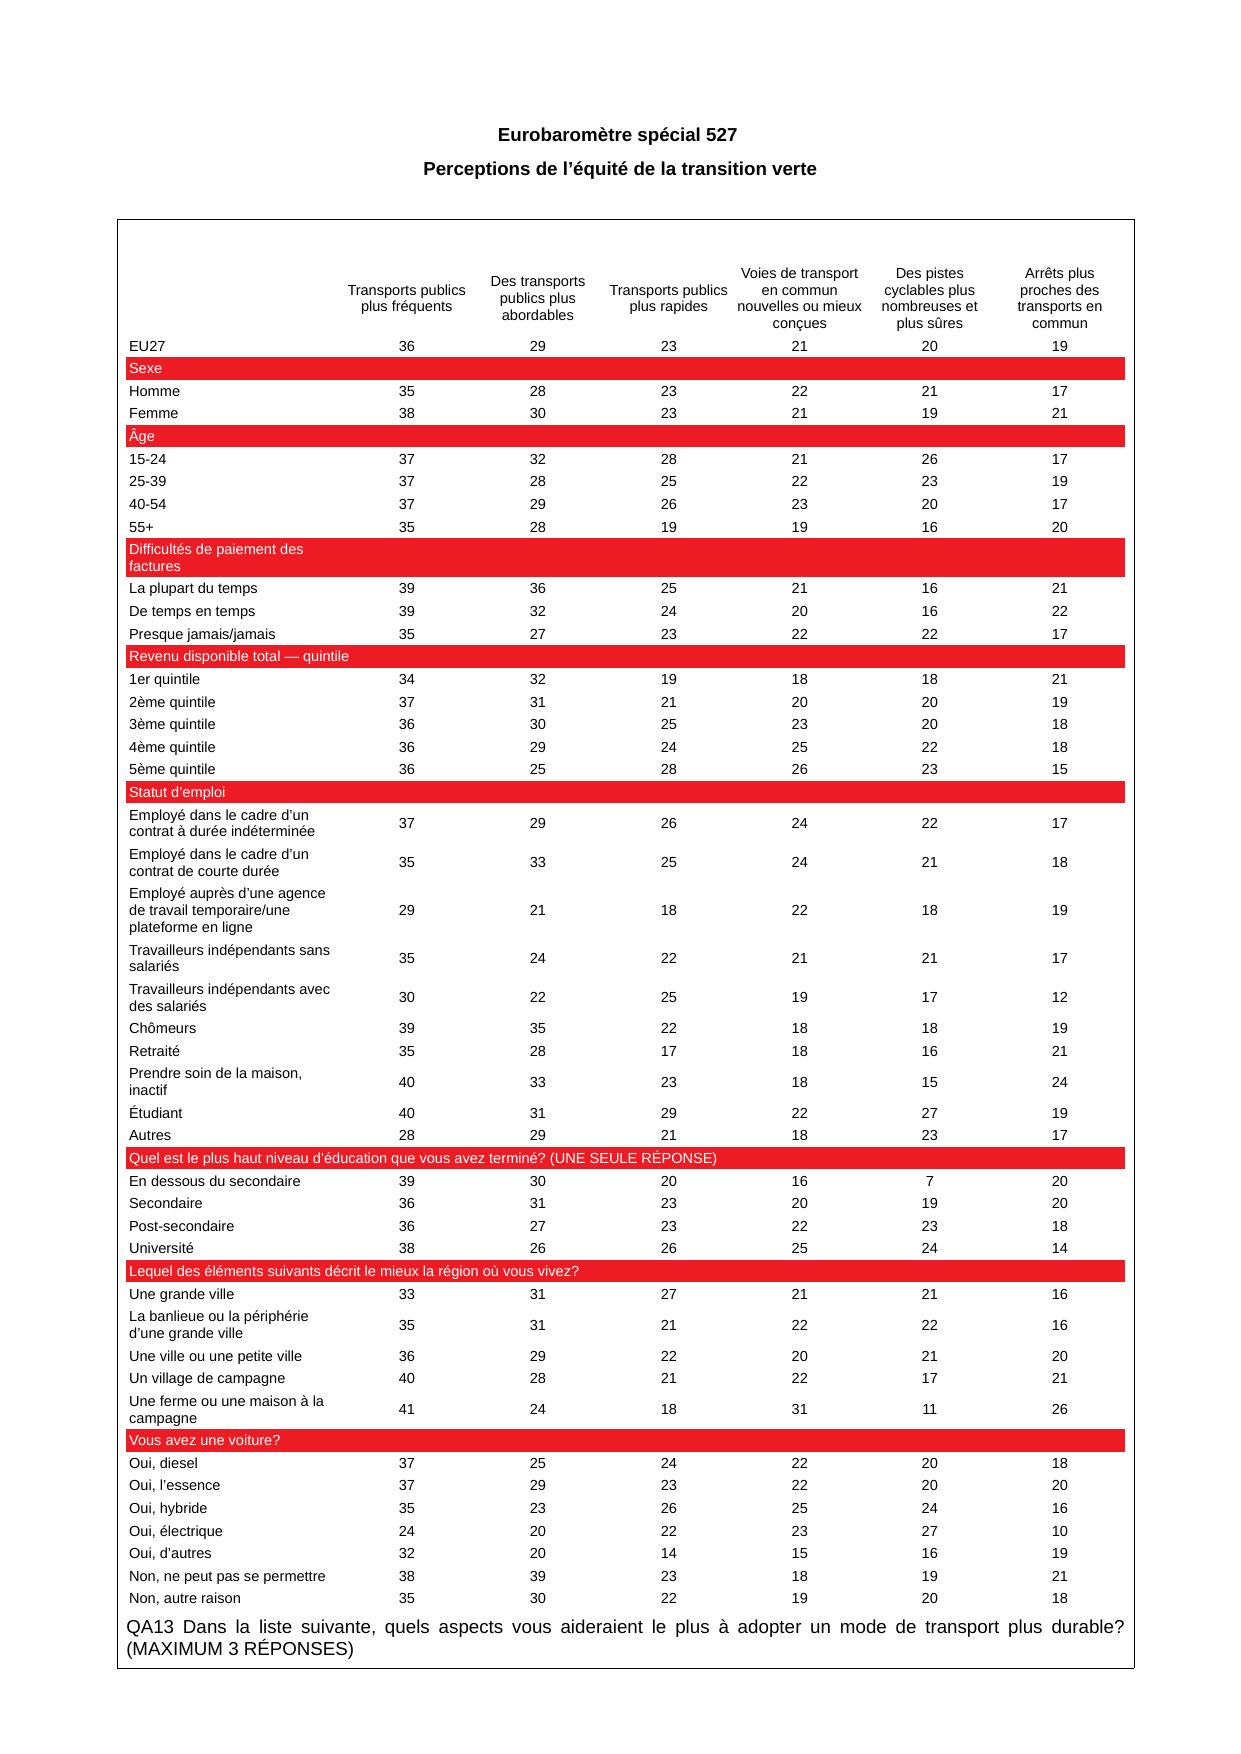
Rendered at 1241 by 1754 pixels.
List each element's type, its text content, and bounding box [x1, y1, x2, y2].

table_cell 15-24 [126, 448, 341, 470]
table_cell 23 [865, 470, 994, 493]
table_cell 22 [865, 803, 994, 843]
table_cell 35 [341, 515, 472, 538]
table_cell 21 [734, 448, 865, 470]
table_cell 14 [603, 1542, 734, 1564]
table_cell 35 [341, 1305, 472, 1344]
table_cell [865, 1260, 994, 1282]
table_cell [734, 781, 865, 803]
table_cell 20 [865, 1452, 994, 1474]
table_cell Prendre soin de la maison, inactif [126, 1062, 341, 1102]
table_cell 22 [734, 1452, 865, 1474]
table_cell 24 [603, 736, 734, 758]
table_cell 4ème quintile [126, 736, 341, 758]
table_cell Homme [126, 380, 341, 402]
table_cell Employé dans le cadre d’un contrat à durée indéterminée [126, 803, 341, 843]
table_cell Oui, hybride [126, 1497, 341, 1519]
table_cell Quel est le plus haut niveau d’éducation que vous avez terminé? (UNE SEULE RÉPONSE) [126, 1147, 1125, 1169]
table_cell 30 [472, 713, 603, 736]
table_cell Oui, diesel [126, 1452, 341, 1474]
table_cell [734, 357, 865, 380]
table_cell Employé auprès d’une agence de travail temporaire/une plateforme en ligne [126, 882, 341, 938]
table_cell Vous avez une voiture? [126, 1429, 341, 1452]
table_cell 21 [472, 882, 603, 938]
table_cell 25 [734, 1237, 865, 1260]
table_cell 26 [603, 493, 734, 515]
table_cell 15 [734, 1542, 865, 1564]
table_cell 39 [341, 1169, 472, 1192]
table_cell 32 [341, 1542, 472, 1564]
table_cell 20 [603, 1169, 734, 1192]
table_cell 17 [994, 938, 1125, 978]
table_cell 26 [603, 1237, 734, 1260]
table_cell 16 [865, 577, 994, 600]
table_cell 17 [994, 623, 1125, 645]
table_cell 26 [603, 1497, 734, 1519]
table_cell 18 [603, 1390, 734, 1429]
table_cell 30 [472, 1169, 603, 1192]
table_cell 22 [865, 623, 994, 645]
table_cell 21 [603, 690, 734, 713]
table_cell 17 [865, 978, 994, 1017]
table_cell [734, 1429, 865, 1452]
table_cell 21 [994, 402, 1125, 425]
table_cell 17 [603, 1040, 734, 1062]
table_cell [994, 781, 1125, 803]
table_cell 23 [603, 380, 734, 402]
table_cell 24 [865, 1497, 994, 1519]
table_cell 23 [603, 1565, 734, 1587]
table_cell 17 [994, 493, 1125, 515]
table_header Des pistes cyclables plus nombreuses et plus sûres [865, 262, 994, 334]
table_cell 29 [341, 882, 472, 938]
table_cell [865, 645, 994, 668]
table_cell Retraité [126, 1040, 341, 1062]
table_cell 22 [603, 1519, 734, 1542]
table_header [126, 262, 341, 334]
table_cell 39 [341, 600, 472, 622]
table_cell 24 [472, 1390, 603, 1429]
table_cell 22 [603, 1344, 734, 1367]
table_cell 25 [734, 736, 865, 758]
table_cell 18 [734, 668, 865, 690]
table_cell Employé dans le cadre d’un contrat de courte durée [126, 843, 341, 882]
table_cell [994, 1260, 1125, 1282]
table_cell 27 [865, 1519, 994, 1542]
table_cell 28 [472, 470, 603, 493]
table_cell 16 [865, 600, 994, 622]
table_cell 20 [472, 1519, 603, 1542]
table_cell 29 [472, 736, 603, 758]
table_cell 24 [865, 1237, 994, 1260]
table_cell 35 [341, 843, 472, 882]
table_cell 35 [341, 1040, 472, 1062]
table_cell 22 [603, 1017, 734, 1039]
table_cell Presque jamais/jamais [126, 623, 341, 645]
table_cell 36 [341, 1344, 472, 1367]
table_cell Statut d’emploi [126, 781, 341, 803]
table_cell 20 [865, 690, 994, 713]
table_cell 24 [994, 1062, 1125, 1102]
table_cell Une ville ou une petite ville [126, 1344, 341, 1367]
table_cell 20 [865, 1474, 994, 1497]
table_cell 18 [994, 1452, 1125, 1474]
table_cell 18 [734, 1017, 865, 1039]
table_cell 38 [341, 1565, 472, 1587]
table_cell 55+ [126, 515, 341, 538]
table_cell 12 [994, 978, 1125, 1017]
table_cell 21 [734, 402, 865, 425]
table_cell [865, 1429, 994, 1452]
table_cell 29 [472, 1124, 603, 1147]
table_cell 23 [603, 1215, 734, 1237]
table_cell 23 [603, 1474, 734, 1497]
table_cell 20 [865, 493, 994, 515]
table_cell 19 [734, 1587, 865, 1610]
table_cell 27 [865, 1102, 994, 1124]
table_cell 30 [341, 978, 472, 1017]
table_cell 27 [472, 623, 603, 645]
table_cell 37 [341, 1474, 472, 1497]
table_cell [994, 1429, 1125, 1452]
table_cell 16 [865, 1040, 994, 1062]
table_cell 25 [734, 1497, 865, 1519]
table_cell [341, 425, 472, 447]
table_cell 31 [472, 1192, 603, 1214]
table_cell 21 [994, 1040, 1125, 1062]
table_cell 10 [994, 1519, 1125, 1542]
table_cell 20 [994, 515, 1125, 538]
table_cell 20 [994, 1169, 1125, 1192]
table_cell 18 [865, 668, 994, 690]
table_cell 29 [472, 335, 603, 357]
table_cell 22 [603, 1587, 734, 1610]
table_cell 22 [734, 1367, 865, 1389]
table_cell 28 [472, 1367, 603, 1389]
table_cell 22 [734, 1215, 865, 1237]
table_cell 35 [341, 1587, 472, 1610]
table_cell 25 [472, 758, 603, 781]
table_cell 22 [603, 938, 734, 978]
table_cell 16 [994, 1497, 1125, 1519]
table_cell 29 [472, 1344, 603, 1367]
table_cell Femme [126, 402, 341, 425]
table_cell 2ème quintile [126, 690, 341, 713]
table_cell Un village de campagne [126, 1367, 341, 1389]
table_cell [341, 781, 472, 803]
table_cell Oui, l’essence [126, 1474, 341, 1497]
table_cell [472, 781, 603, 803]
table_cell 37 [341, 1452, 472, 1474]
table_cell [734, 645, 865, 668]
table_cell 15 [994, 758, 1125, 781]
table_cell [603, 645, 734, 668]
table_cell 22 [994, 600, 1125, 622]
table_cell Travailleurs indépendants sans salariés [126, 938, 341, 978]
table_cell 20 [994, 1344, 1125, 1367]
table_cell 21 [734, 577, 865, 600]
table_cell 20 [734, 1344, 865, 1367]
table_cell [603, 425, 734, 447]
table_cell 23 [603, 335, 734, 357]
table_cell [994, 425, 1125, 447]
table_cell 22 [734, 1102, 865, 1124]
table_cell De temps en temps [126, 600, 341, 622]
table_cell 31 [472, 1283, 603, 1305]
table_cell 14 [994, 1237, 1125, 1260]
table_cell 29 [472, 1474, 603, 1497]
table_cell 21 [865, 1283, 994, 1305]
table_cell 31 [734, 1390, 865, 1429]
table_cell 36 [472, 577, 603, 600]
table_cell 25 [603, 978, 734, 1017]
table_cell 18 [603, 882, 734, 938]
table_cell 33 [472, 843, 603, 882]
table_cell 21 [994, 577, 1125, 600]
table_cell 36 [341, 736, 472, 758]
table_cell [341, 1429, 472, 1452]
table_cell 22 [865, 1305, 994, 1344]
table_cell 37 [341, 690, 472, 713]
table_cell 18 [994, 736, 1125, 758]
table_cell 23 [603, 402, 734, 425]
table_cell 5ème quintile [126, 758, 341, 781]
table_cell La banlieue ou la périphérie d’une grande ville [126, 1305, 341, 1344]
table_cell Chômeurs [126, 1017, 341, 1039]
table_cell 17 [994, 448, 1125, 470]
table_cell 16 [994, 1283, 1125, 1305]
table_cell 21 [865, 938, 994, 978]
table_cell 19 [994, 1102, 1125, 1124]
table_cell 21 [994, 668, 1125, 690]
table_cell 28 [472, 380, 603, 402]
table_cell 28 [603, 448, 734, 470]
table_cell 23 [865, 1124, 994, 1147]
table_cell 28 [472, 515, 603, 538]
table_cell 19 [994, 690, 1125, 713]
table_cell 21 [603, 1367, 734, 1389]
table_cell Autres [126, 1124, 341, 1147]
table_cell 20 [865, 713, 994, 736]
table_cell 21 [865, 380, 994, 402]
table_cell [603, 781, 734, 803]
table_cell 18 [994, 713, 1125, 736]
table_cell 19 [865, 1192, 994, 1214]
table_cell 38 [341, 1237, 472, 1260]
table_cell Lequel des éléments suivants décrit le mieux la région où vous vivez? [126, 1260, 865, 1282]
table_cell 20 [734, 600, 865, 622]
table_cell 18 [994, 1215, 1125, 1237]
table_cell 20 [865, 1587, 994, 1610]
table_cell 18 [865, 1017, 994, 1039]
table_cell 38 [341, 402, 472, 425]
table_cell 17 [994, 1124, 1125, 1147]
table_cell 29 [472, 803, 603, 843]
table_cell 36 [341, 335, 472, 357]
table_cell 19 [603, 668, 734, 690]
table_cell 27 [472, 1215, 603, 1237]
table_cell Âge [126, 425, 341, 447]
table_cell 3ème quintile [126, 713, 341, 736]
table_cell En dessous du secondaire [126, 1169, 341, 1192]
table_cell 22 [734, 1474, 865, 1497]
table_cell [994, 645, 1125, 668]
table_cell [472, 425, 603, 447]
table_cell 22 [472, 978, 603, 1017]
table_cell Oui, électrique [126, 1519, 341, 1542]
table_cell 21 [865, 843, 994, 882]
table_cell 36 [341, 1215, 472, 1237]
table_cell 21 [734, 335, 865, 357]
table_header Voies de transport en commun nouvelles ou mieux conçues [734, 262, 865, 334]
table_cell [472, 538, 603, 577]
table_cell 21 [734, 1283, 865, 1305]
table_cell 28 [603, 758, 734, 781]
table_cell Une grande ville [126, 1283, 341, 1305]
table_cell 39 [341, 1017, 472, 1039]
table_cell 29 [472, 493, 603, 515]
table_cell 31 [472, 690, 603, 713]
table_cell 40 [341, 1102, 472, 1124]
table_cell 11 [865, 1390, 994, 1429]
table_cell 22 [865, 736, 994, 758]
table_cell [865, 538, 994, 577]
table_cell 16 [994, 1305, 1125, 1344]
table_cell 37 [341, 470, 472, 493]
table_cell 26 [472, 1237, 603, 1260]
table_cell 32 [472, 448, 603, 470]
table_cell 21 [603, 1124, 734, 1147]
table_cell 35 [341, 623, 472, 645]
table_cell 19 [603, 515, 734, 538]
table_cell 24 [472, 938, 603, 978]
table_cell 18 [865, 882, 994, 938]
table_cell 25-39 [126, 470, 341, 493]
table_cell [734, 425, 865, 447]
table_cell 21 [994, 1565, 1125, 1587]
table_cell [341, 357, 472, 380]
table_cell Post-secondaire [126, 1215, 341, 1237]
table_cell 20 [472, 1542, 603, 1564]
table_cell 22 [734, 623, 865, 645]
table_cell 24 [734, 803, 865, 843]
table_cell 33 [472, 1062, 603, 1102]
table_cell 25 [603, 843, 734, 882]
table_cell 18 [734, 1565, 865, 1587]
table_cell 15 [865, 1062, 994, 1102]
table_cell 23 [734, 493, 865, 515]
table_cell 40 [341, 1367, 472, 1389]
table_cell 22 [734, 380, 865, 402]
table_cell 32 [472, 600, 603, 622]
table_cell 24 [341, 1519, 472, 1542]
table_cell 31 [472, 1102, 603, 1124]
table_cell 19 [994, 335, 1125, 357]
table_cell 41 [341, 1390, 472, 1429]
table_cell 23 [603, 1062, 734, 1102]
table_cell 7 [865, 1169, 994, 1192]
text QA13 Dans la liste suivante, quels aspects vous aideraient le plus à adopter un mode de transport plus durable? (MAXIMUM 3 RÉPONSES) [126, 1616, 1125, 1659]
table_cell 32 [472, 668, 603, 690]
table_header Transports publics plus rapides [603, 262, 734, 334]
table_cell 16 [865, 515, 994, 538]
table_cell 20 [994, 1192, 1125, 1214]
table_cell 37 [341, 493, 472, 515]
table_cell Travailleurs indépendants avec des salariés [126, 978, 341, 1017]
table_cell 33 [341, 1283, 472, 1305]
table_cell 17 [994, 380, 1125, 402]
table_cell 35 [341, 1497, 472, 1519]
table_cell 23 [603, 1192, 734, 1214]
table_cell 36 [341, 758, 472, 781]
table_cell 19 [865, 1565, 994, 1587]
table_cell 17 [994, 803, 1125, 843]
table_cell Une ferme ou une maison à la campagne [126, 1390, 341, 1429]
table_cell 19 [865, 402, 994, 425]
table_cell 35 [341, 938, 472, 978]
table_cell 26 [603, 803, 734, 843]
table_cell Secondaire [126, 1192, 341, 1214]
table_cell 19 [994, 882, 1125, 938]
table_cell 20 [734, 690, 865, 713]
table_cell 23 [865, 758, 994, 781]
table_cell [603, 357, 734, 380]
table_cell 36 [341, 1192, 472, 1214]
table_cell Non, autre raison [126, 1587, 341, 1610]
table_cell 22 [734, 882, 865, 938]
table_cell 24 [603, 1452, 734, 1474]
table_cell 28 [341, 1124, 472, 1147]
table_cell 23 [734, 1519, 865, 1542]
table_cell 21 [603, 1305, 734, 1344]
table_cell 36 [341, 713, 472, 736]
table_cell 34 [341, 668, 472, 690]
table_cell Difficultés de paiement des factures [126, 538, 341, 577]
table_cell 23 [865, 1215, 994, 1237]
table_cell Revenu disponible total — quintile [126, 645, 603, 668]
table_cell 18 [734, 1040, 865, 1062]
table_cell [734, 538, 865, 577]
table_cell 31 [472, 1305, 603, 1344]
table_cell 23 [472, 1497, 603, 1519]
table_cell 26 [865, 448, 994, 470]
table_cell 21 [865, 1344, 994, 1367]
table_cell 24 [603, 600, 734, 622]
table_cell La plupart du temps [126, 577, 341, 600]
table_cell 37 [341, 448, 472, 470]
table_cell 19 [994, 1542, 1125, 1564]
table_cell 30 [472, 1587, 603, 1610]
table_cell 40-54 [126, 493, 341, 515]
table_cell 21 [994, 1367, 1125, 1389]
table_cell 20 [734, 1192, 865, 1214]
table_cell 30 [472, 402, 603, 425]
table_cell 27 [603, 1283, 734, 1305]
table_header Des transports publics plus abordables [472, 262, 603, 334]
table_cell [472, 357, 603, 380]
table_cell [603, 538, 734, 577]
table_cell 40 [341, 1062, 472, 1102]
table_cell 19 [734, 515, 865, 538]
table_cell 39 [472, 1565, 603, 1587]
table_cell 24 [734, 843, 865, 882]
table_cell 18 [994, 1587, 1125, 1610]
table_cell 29 [603, 1102, 734, 1124]
table_cell 18 [734, 1062, 865, 1102]
table_cell 26 [994, 1390, 1125, 1429]
table_cell 18 [994, 843, 1125, 882]
table_cell 21 [734, 938, 865, 978]
table_cell 16 [734, 1169, 865, 1192]
table_cell 19 [994, 470, 1125, 493]
table_header Transports publics plus fréquents [341, 262, 472, 334]
table_cell 19 [734, 978, 865, 1017]
table_cell 1er quintile [126, 668, 341, 690]
table_cell 26 [734, 758, 865, 781]
table_cell [603, 1429, 734, 1452]
table_cell 28 [472, 1040, 603, 1062]
table_cell 25 [603, 470, 734, 493]
table_cell Université [126, 1237, 341, 1260]
table_cell 39 [341, 577, 472, 600]
table_cell 22 [734, 1305, 865, 1344]
table_cell 19 [994, 1017, 1125, 1039]
table_cell 25 [603, 577, 734, 600]
table_cell 20 [865, 335, 994, 357]
table_cell EU27 [126, 335, 341, 357]
table_cell [994, 357, 1125, 380]
table_cell [341, 538, 472, 577]
table_cell 35 [472, 1017, 603, 1039]
table_cell Sexe [126, 357, 341, 380]
table_cell 25 [472, 1452, 603, 1474]
table_cell [865, 781, 994, 803]
table_cell 22 [734, 470, 865, 493]
table_cell 18 [734, 1124, 865, 1147]
table_cell 35 [341, 380, 472, 402]
table_cell 16 [865, 1542, 994, 1564]
table_cell 37 [341, 803, 472, 843]
table_cell [865, 357, 994, 380]
table_cell Oui, d’autres [126, 1542, 341, 1564]
table_cell Non, ne peut pas se permettre [126, 1565, 341, 1587]
table_cell 20 [994, 1474, 1125, 1497]
table_cell Étudiant [126, 1102, 341, 1124]
table_cell 17 [865, 1367, 994, 1389]
table_cell 23 [734, 713, 865, 736]
table_cell [865, 425, 994, 447]
table_cell 23 [603, 623, 734, 645]
table_cell [472, 1429, 603, 1452]
table_header Arrêts plus proches des transports en commun [994, 262, 1125, 334]
table_cell [994, 538, 1125, 577]
table_cell 25 [603, 713, 734, 736]
